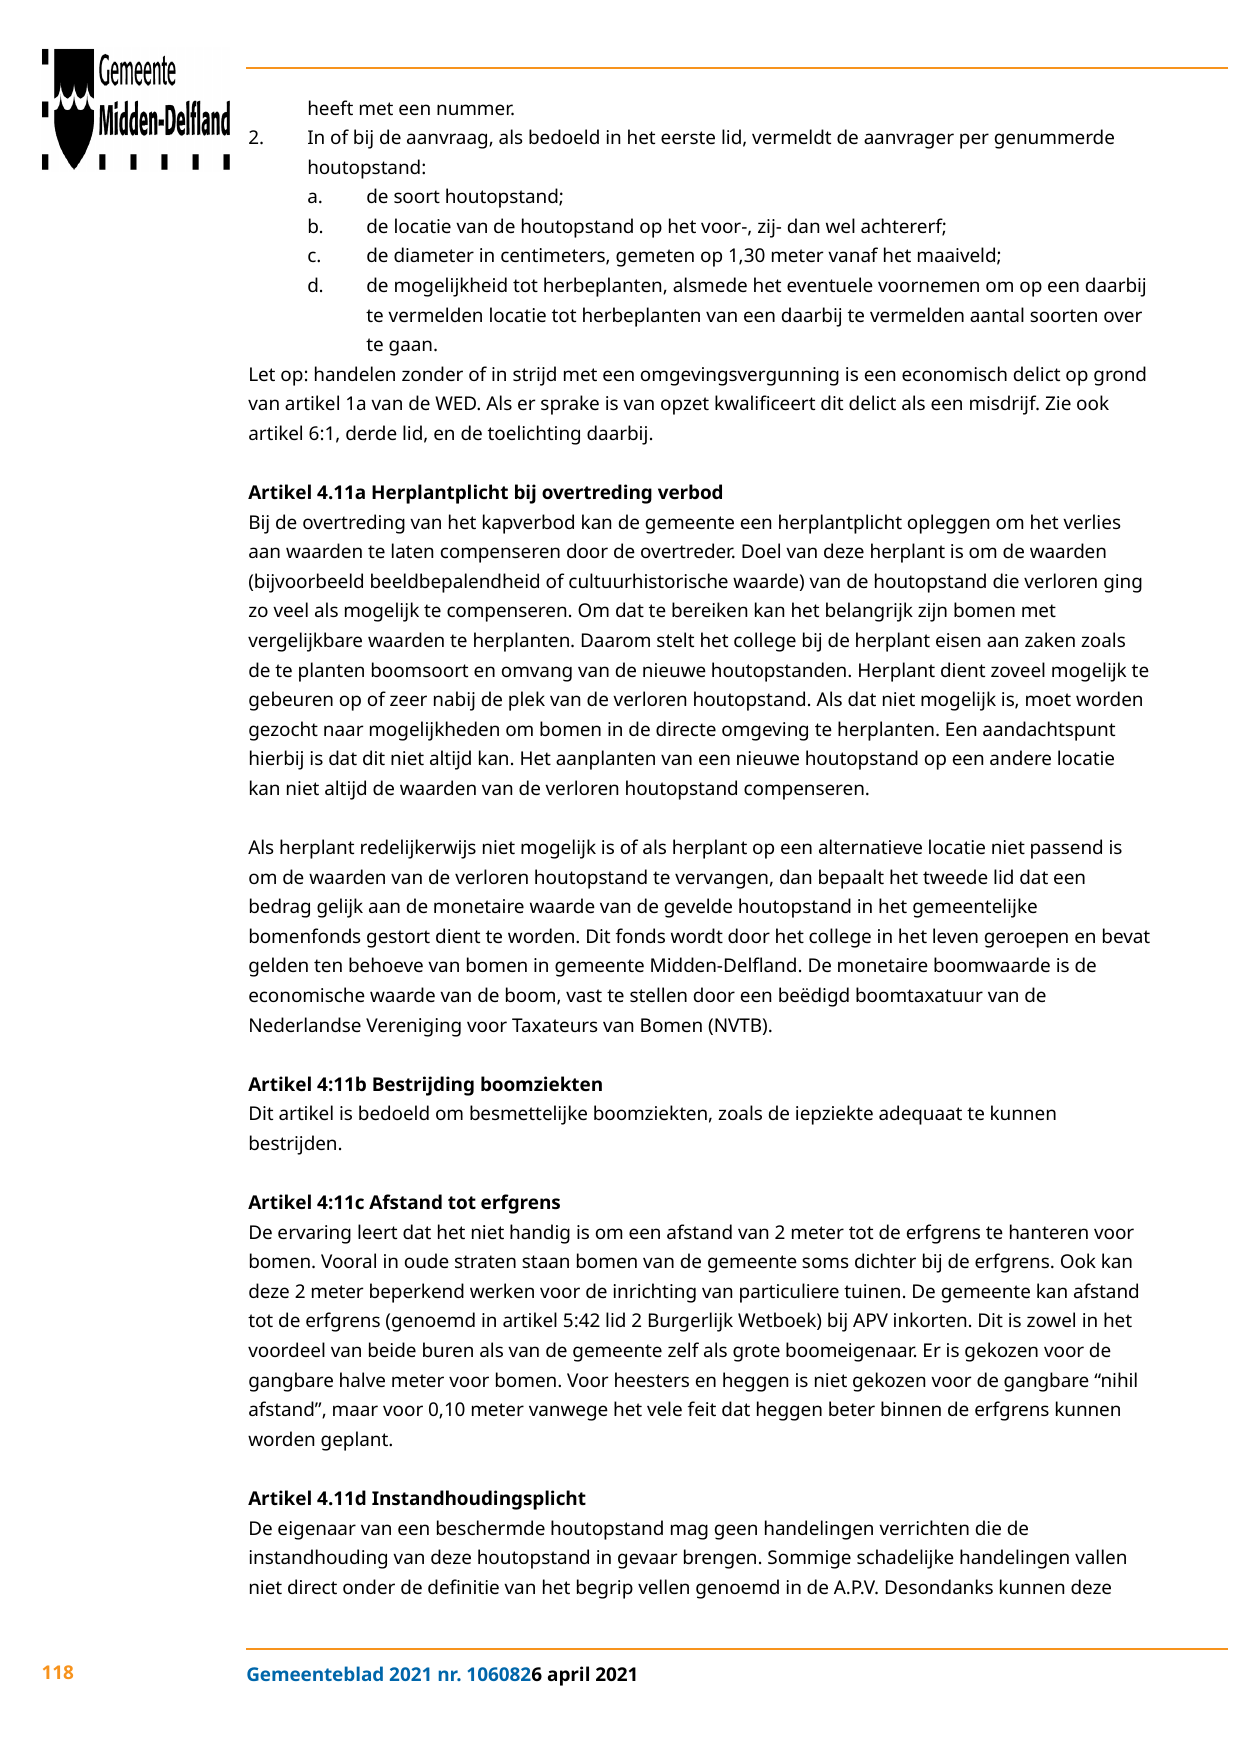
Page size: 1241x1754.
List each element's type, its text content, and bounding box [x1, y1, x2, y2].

list de mogelijkheid tot herbeplanten, alsmede het eventuele voornemen om op een daarbij te vermelden locatie tot herbeplanten van een daarbij te vermelden aantal soorten over te gaan. [307, 272, 1152, 357]
text Artikel 4:11c Afstand tot erfgrens [248, 1189, 1152, 1215]
text De ervaring leert dat het niet handig is om een afstand van 2 meter tot de erfgrens te hanteren voor bomen. Vooral in oude straten staan bomen van de gemeente soms dichter bij de erfgrens. Ook kan deze 2 meter beperkend werken voor de inrichting van particuliere tuinen. De gemeente kan afstand tot de erfgrens (genoemd in artikel 5:42 lid 2 Burgerlijk Wetboek) bij APV inkorten. Dit is zowel in het voordeel van beide buren als van de gemeente zelf als grote boomeigenaar. Er is gekozen voor de gangbare halve meter voor bomen. Voor heesters en heggen is niet gekozen voor de gangbare “nihil afstand”, maar voor 0,10 meter vanwege het vele feit dat heggen beter binnen de erfgrens kunnen worden geplant. [248, 1219, 1152, 1452]
text Dit artikel is bedoeld om besmettelijke boomziekten, zoals de iepziekte adequaat te kunnen bestrijden. [248, 1101, 1152, 1156]
text Let op: handelen zonder of in strijd met een omgevingsvergunning is een economisch delict op grond van artikel 1a van de WED. Als er sprake is van opzet kwalificeert dit delict als een misdrijf. Zie ook artikel 6:1, derde lid, en de toelichting daarbij. [248, 361, 1152, 446]
text Artikel 4.11a Herplantplicht bij overtreding verbod [248, 479, 1152, 505]
list de diameter in centimeters, gemeten op 1,30 meter vanaf het maaiveld; [307, 243, 1152, 268]
list heeft met een nummer. [248, 95, 1152, 121]
text De eigenaar van een beschermde houtopstand mag geen handelingen verrichten die de instandhouding van deze houtopstand in gevaar brengen. Sommige schadelijke handelingen vallen niet direct onder de definitie van het begrip vellen genoemd in de A.P.V. Desondanks kunnen deze [248, 1515, 1152, 1600]
list In of bij de aanvraag, als bedoeld in het eerste lid, vermeldt de aanvrager per genummerde houtopstand: [248, 124, 1152, 180]
text Als herplant redelijkerwijs niet mogelijk is of als herplant op een alternatieve locatie niet passend is om de waarden van de verloren houtopstand te vervangen, dan bepaalt het tweede lid dat een bedrag gelijk aan de monetaire waarde van de gevelde houtopstand in het gemeentelijke bomenfonds gestort dient te worden. Dit fonds wordt door het college in het leven geroepen en bevat gelden ten behoeve van bomen in gemeente Midden-Delfland. De monetaire boomwaarde is de economische waarde van de boom, vast te stellen door een beëdigd boomtaxatuur van de Nederlandse Vereniging voor Taxateurs van Bomen (NVTB). [248, 834, 1152, 1038]
text Artikel 4:11b Bestrijding boomziekten [248, 1071, 1152, 1097]
text Bij de overtreding van het kapverbod kan de gemeente een herplantplicht opleggen om het verlies aan waarden te laten compenseren door de overtreder. Doel van deze herplant is om de waarden (bijvoorbeeld beeldbepalendheid of cultuurhistorische waarde) van de houtopstand die verloren ging zo veel als mogelijk te compenseren. Om dat te bereiken kan het belangrijk zijn bomen met vergelijkbare waarden te herplanten. Daarom stelt het college bij de herplant eisen aan zaken zoals de te planten boomsoort en omvang van de nieuwe houtopstanden. Herplant dient zoveel mogelijk te gebeuren op of zeer nabij de plek van de verloren houtopstand. Als dat niet mogelijk is, moet worden gezocht naar mogelijkheden om bomen in de directe omgeving te herplanten. Een aandachtspunt hierbij is dat dit niet altijd kan. Het aanplanten van een nieuwe houtopstand op een andere locatie kan niet altijd de waarden van de verloren houtopstand compenseren. [248, 509, 1152, 801]
list de soort houtopstand; [307, 183, 1152, 209]
list de locatie van de houtopstand op het voor-, zij- dan wel achtererf; [307, 213, 1152, 239]
text Artikel 4.11d Instandhoudingsplicht [248, 1485, 1152, 1511]
picture [41, 47, 231, 172]
